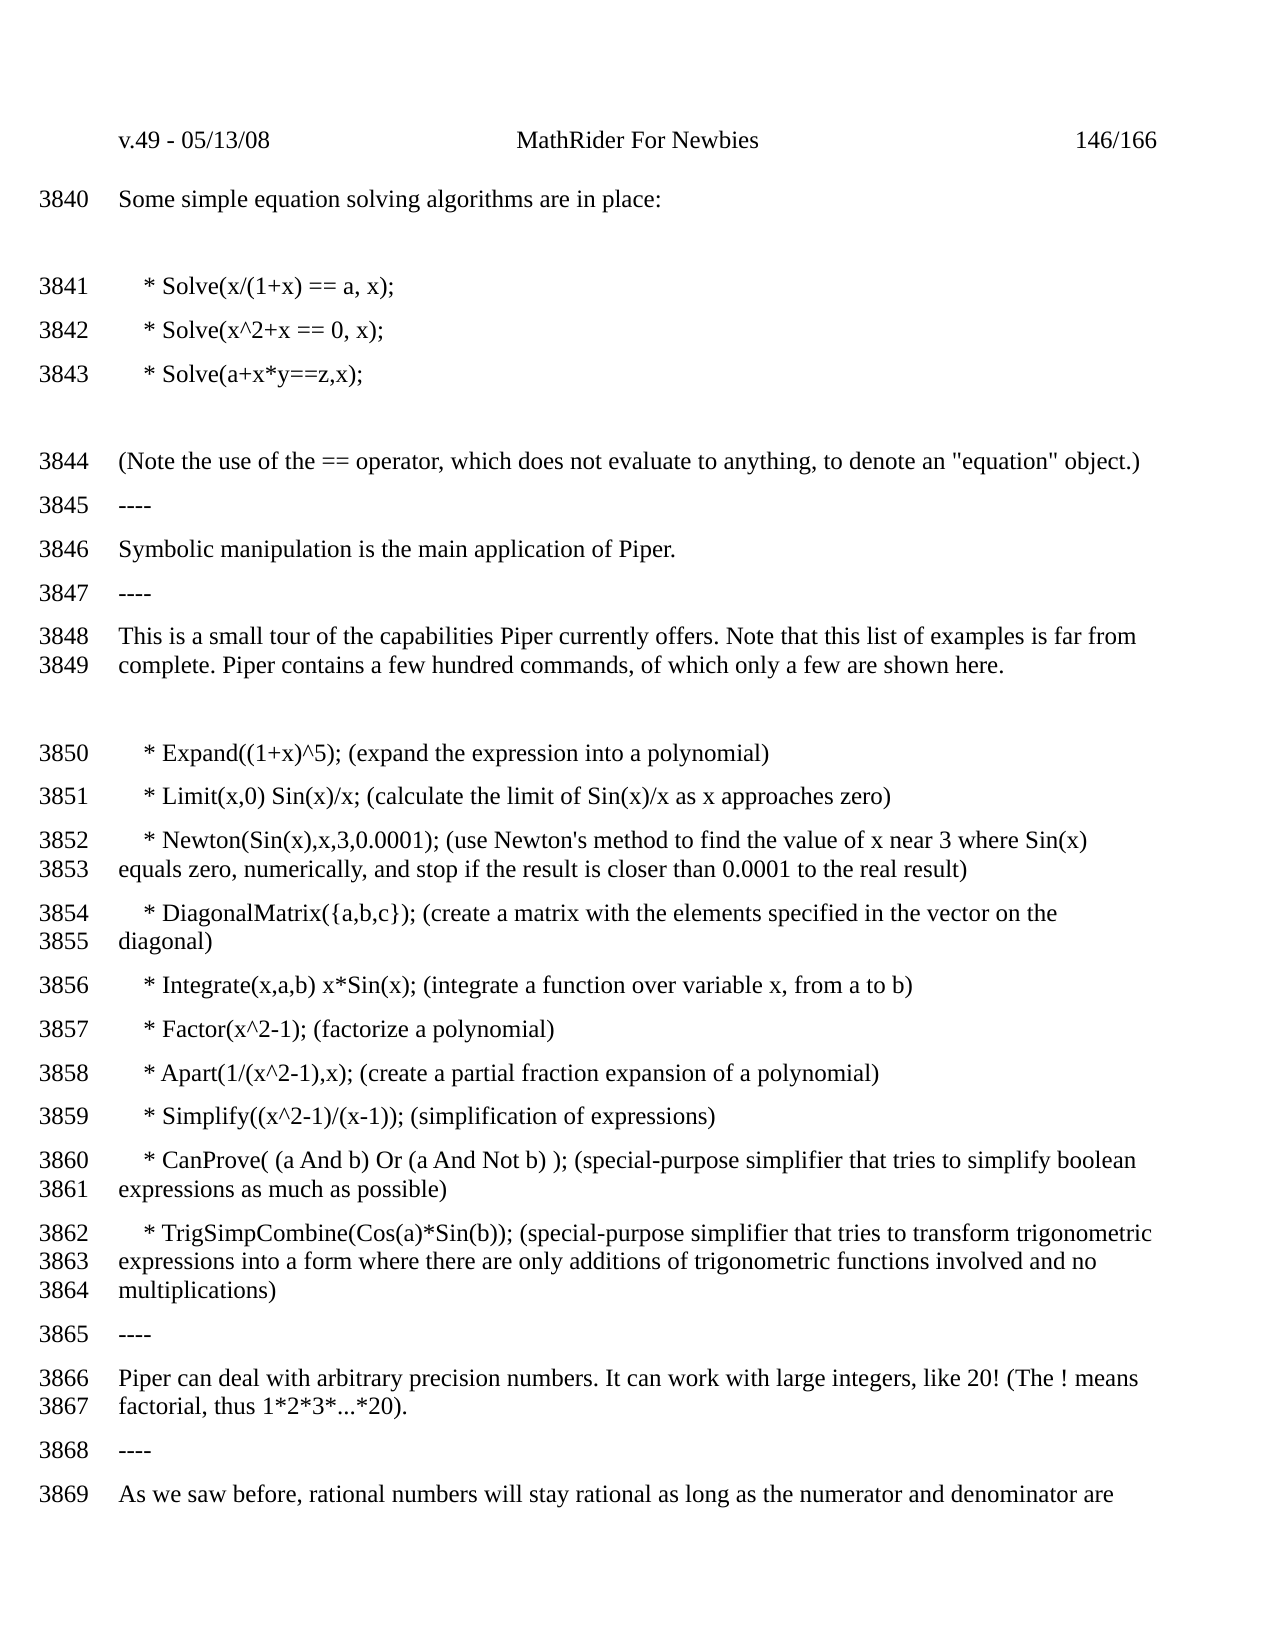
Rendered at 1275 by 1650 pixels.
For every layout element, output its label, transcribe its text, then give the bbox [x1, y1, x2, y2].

text * Limit(x,0) Sin(x)/x; (calculate the limit of Sin(x)/x as x approaches zero) [118, 781, 1157, 810]
text * Factor(x^2-1); (factorize a polynomial) [118, 1014, 1157, 1043]
text * Simplify((x^2-1)/(x-1)); (simplification of expressions) [118, 1101, 1157, 1130]
text * TrigSimpCombine(Cos(a)*Sin(b)); (special-purpose simplifier that tries to transform trigonometric expressions into a form where there are only additions of trigonometric functions involved and no multiplications) [118, 1218, 1157, 1304]
text * Expand((1+x)^5); (expand the expression into a polynomial) [118, 738, 1157, 766]
text * Integrate(x,a,b) x*Sin(x); (integrate a function over variable x, from a to b) [118, 970, 1157, 999]
text As we saw before, rational numbers will stay rational as long as the numerator and denominator are [118, 1479, 1157, 1508]
text (Note the use of the == operator, which does not evaluate to anything, to denote an "equation" object.) [118, 446, 1157, 475]
text * Solve(a+x*y==z,x); [118, 359, 1157, 388]
text ---- [118, 1435, 1157, 1464]
text * CanProve( (a And b) Or (a And Not b) ); (special-purpose simplifier that tries to simplify boolean expressions as much as possible) [118, 1145, 1157, 1203]
text * Solve(x^2+x == 0, x); [118, 315, 1157, 344]
text * Newton(Sin(x),x,3,0.0001); (use Newton's method to find the value of x near 3 where Sin(x) equals zero, numerically, and stop if the result is closer than 0.0001 to the real result) [118, 825, 1157, 883]
text ---- [118, 578, 1157, 606]
text ---- [118, 490, 1157, 519]
text ---- [118, 1319, 1157, 1348]
text Piper can deal with arbitrary precision numbers. It can work with large integers, like 20! (The ! means factorial, thus 1*2*3*...*20). [118, 1363, 1157, 1420]
text * DiagonalMatrix({a,b,c}); (create a matrix with the elements specified in the vector on the diagonal) [118, 898, 1157, 955]
text * Apart(1/(x^2-1),x); (create a partial fraction expansion of a polynomial) [118, 1058, 1157, 1086]
text This is a small tour of the capabilities Piper currently offers. Note that this list of examples is far from complete. Piper contains a few hundred commands, of which only a few are shown here. [118, 621, 1157, 679]
text Symbolic manipulation is the main application of Piper. [118, 534, 1157, 563]
text Some simple equation solving algorithms are in place: [118, 184, 1157, 213]
text * Solve(x/(1+x) == a, x); [118, 271, 1157, 300]
